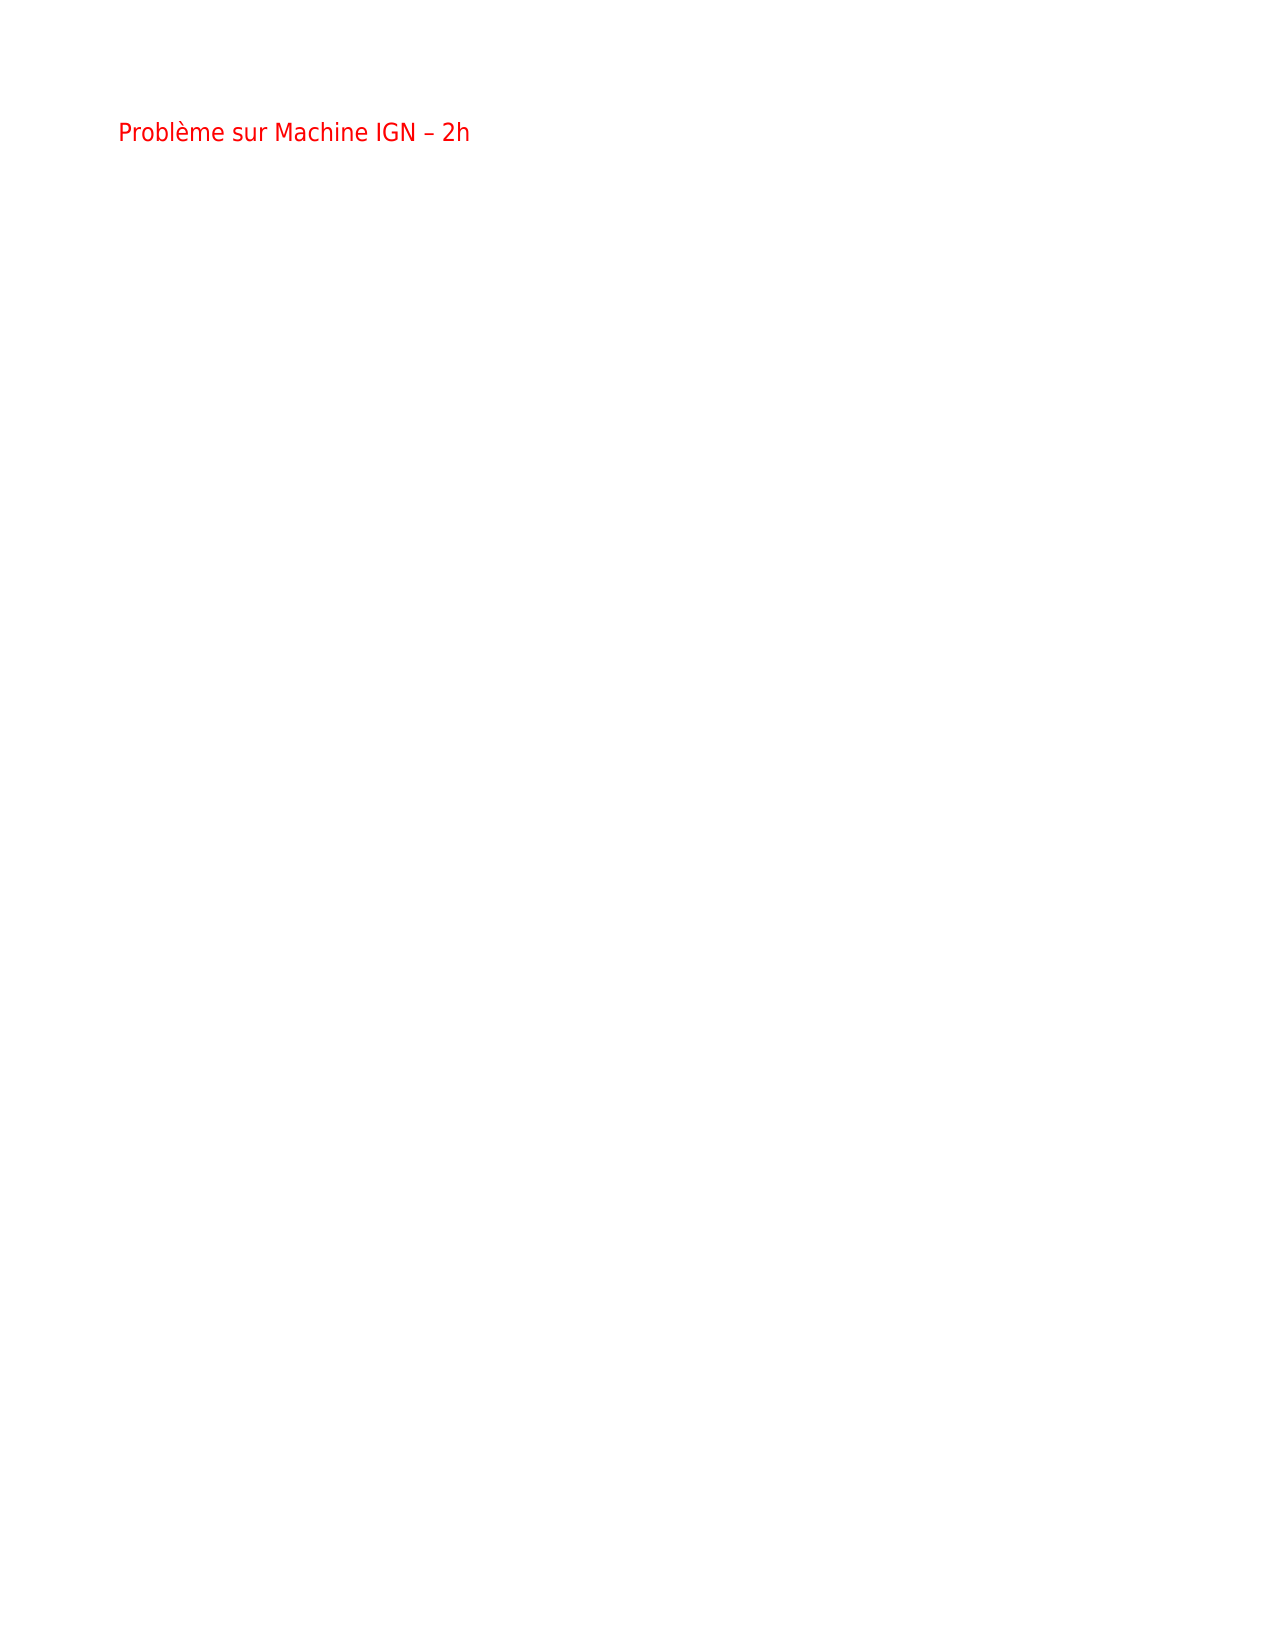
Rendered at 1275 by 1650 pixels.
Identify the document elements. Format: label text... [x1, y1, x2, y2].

text Problème sur Machine IGN – 2h [118, 118, 1157, 147]
